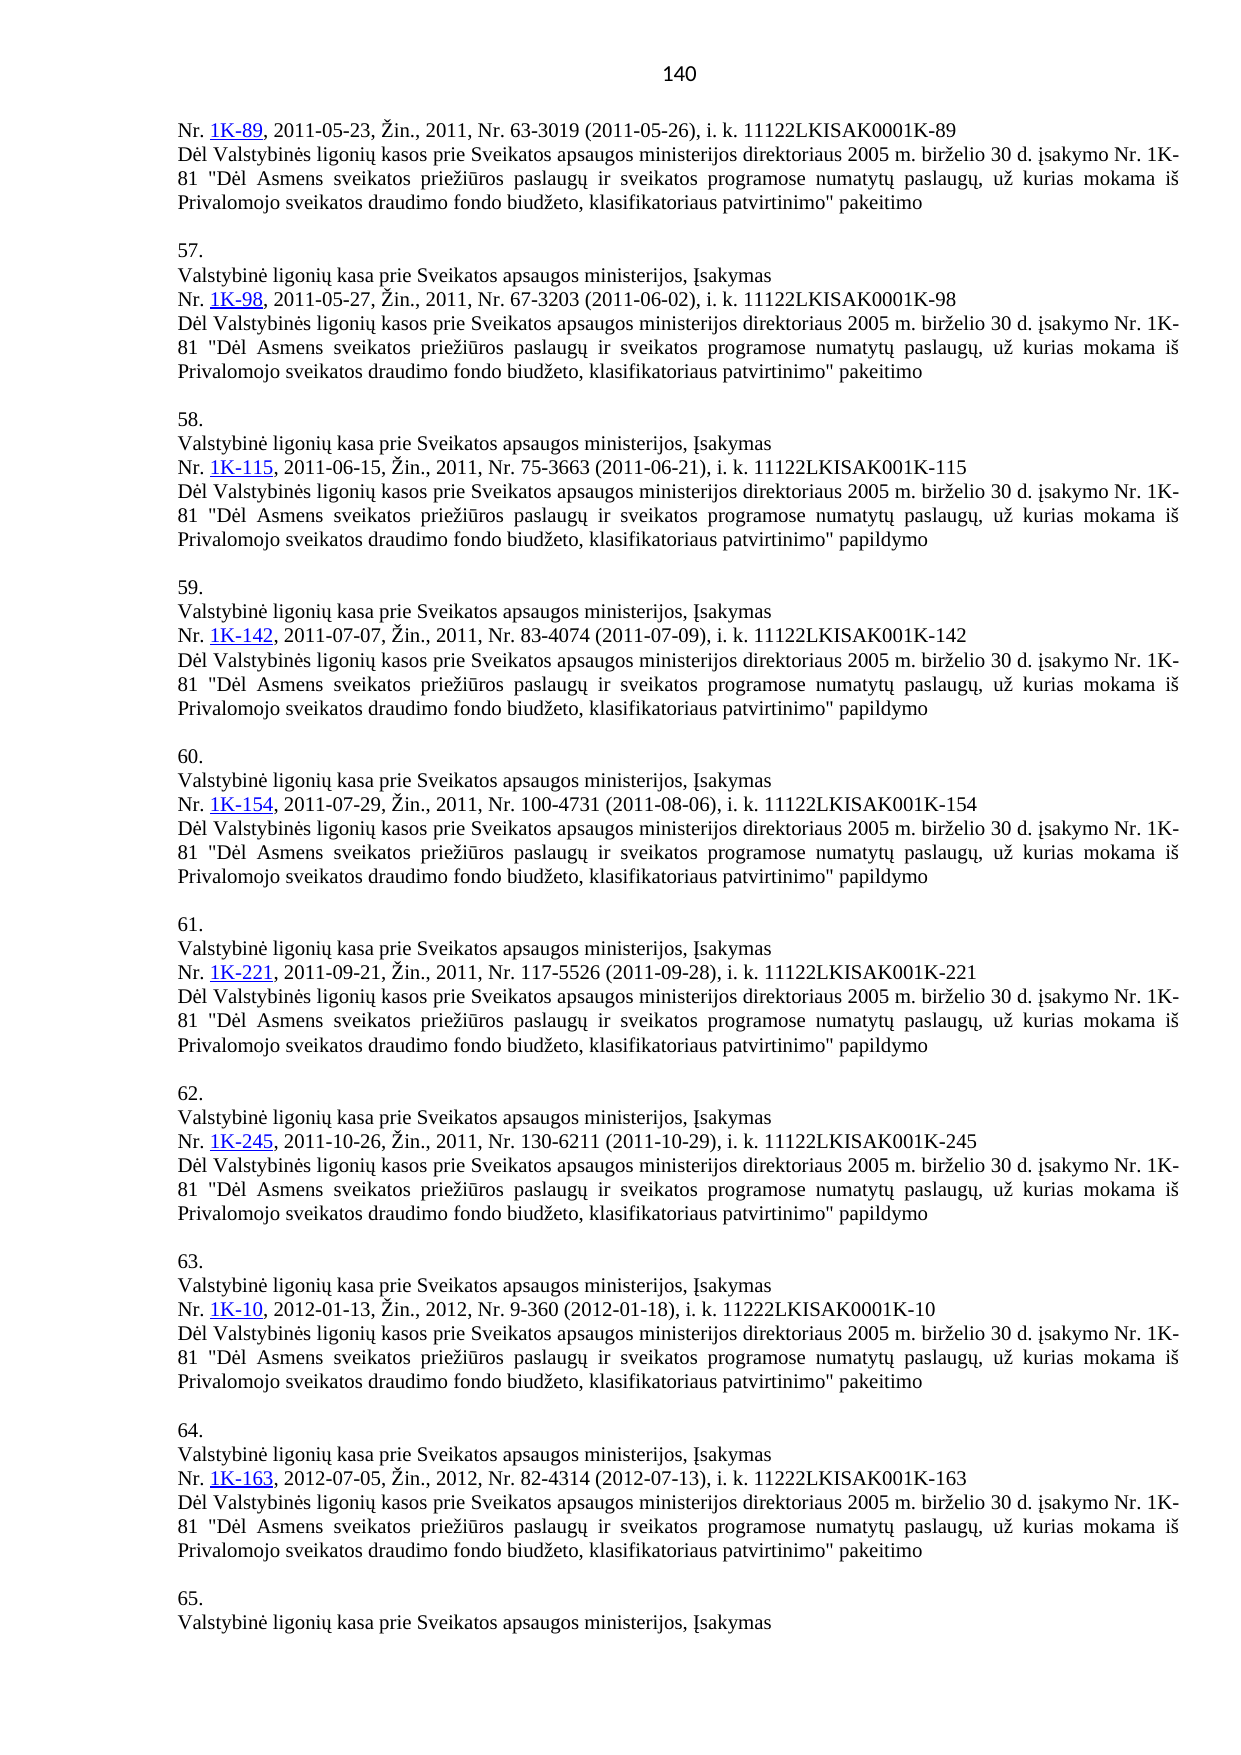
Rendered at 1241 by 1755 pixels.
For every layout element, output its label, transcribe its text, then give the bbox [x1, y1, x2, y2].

text 64. [177, 1417, 1181, 1442]
text Dėl Valstybinės ligonių kasos prie Sveikatos apsaugos ministerijos direktoriaus 2005 m. birželio 30 d. įsakymo Nr. 1K-81 "Dėl Asmens sveikatos priežiūros paslaugų ir sveikatos programose numatytų paslaugų, už kurias mokama iš Privalomojo sveikatos draudimo fondo biudžeto, klasifikatoriaus patvirtinimo" papildymo [177, 1153, 1181, 1225]
text Nr. 1K-98, 2011-05-27, Žin., 2011, Nr. 67-3203 (2011-06-02), i. k. 11122LKISAK0001K-98 [177, 287, 1181, 311]
text Valstybinė ligonių kasa prie Sveikatos apsaugos ministerijos, Įsakymas [177, 1442, 1181, 1466]
text Nr. 1K-89, 2011-05-23, Žin., 2011, Nr. 63-3019 (2011-05-26), i. k. 11122LKISAK0001K-89 [177, 118, 1181, 142]
text Dėl Valstybinės ligonių kasos prie Sveikatos apsaugos ministerijos direktoriaus 2005 m. birželio 30 d. įsakymo Nr. 1K-81 "Dėl Asmens sveikatos priežiūros paslaugų ir sveikatos programose numatytų paslaugų, už kurias mokama iš Privalomojo sveikatos draudimo fondo biudžeto, klasifikatoriaus patvirtinimo" papildymo [177, 647, 1181, 720]
text Valstybinė ligonių kasa prie Sveikatos apsaugos ministerijos, Įsakymas [177, 768, 1181, 792]
text Nr. 1K-163, 2012-07-05, Žin., 2012, Nr. 82-4314 (2012-07-13), i. k. 11222LKISAK001K-163 [177, 1466, 1181, 1490]
text 59. [177, 575, 1181, 599]
text 61. [177, 912, 1181, 936]
text Dėl Valstybinės ligonių kasos prie Sveikatos apsaugos ministerijos direktoriaus 2005 m. birželio 30 d. įsakymo Nr. 1K-81 "Dėl Asmens sveikatos priežiūros paslaugų ir sveikatos programose numatytų paslaugų, už kurias mokama iš Privalomojo sveikatos draudimo fondo biudžeto, klasifikatoriaus patvirtinimo" papildymo [177, 984, 1181, 1057]
text Nr. 1K-154, 2011-07-29, Žin., 2011, Nr. 100-4731 (2011-08-06), i. k. 11122LKISAK001K-154 [177, 792, 1181, 816]
text 57. [177, 238, 1181, 262]
text Valstybinė ligonių kasa prie Sveikatos apsaugos ministerijos, Įsakymas [177, 1273, 1181, 1297]
text Valstybinė ligonių kasa prie Sveikatos apsaugos ministerijos, Įsakymas [177, 431, 1181, 455]
text 62. [177, 1081, 1181, 1105]
text 65. [177, 1586, 1181, 1610]
text Nr. 1K-142, 2011-07-07, Žin., 2011, Nr. 83-4074 (2011-07-09), i. k. 11122LKISAK001K-142 [177, 623, 1181, 647]
text Valstybinė ligonių kasa prie Sveikatos apsaugos ministerijos, Įsakymas [177, 262, 1181, 287]
text Dėl Valstybinės ligonių kasos prie Sveikatos apsaugos ministerijos direktoriaus 2005 m. birželio 30 d. įsakymo Nr. 1K-81 "Dėl Asmens sveikatos priežiūros paslaugų ir sveikatos programose numatytų paslaugų, už kurias mokama iš Privalomojo sveikatos draudimo fondo biudžeto, klasifikatoriaus patvirtinimo" pakeitimo [177, 142, 1181, 214]
text Valstybinė ligonių kasa prie Sveikatos apsaugos ministerijos, Įsakymas [177, 1105, 1181, 1129]
text Dėl Valstybinės ligonių kasos prie Sveikatos apsaugos ministerijos direktoriaus 2005 m. birželio 30 d. įsakymo Nr. 1K-81 "Dėl Asmens sveikatos priežiūros paslaugų ir sveikatos programose numatytų paslaugų, už kurias mokama iš Privalomojo sveikatos draudimo fondo biudžeto, klasifikatoriaus patvirtinimo" papildymo [177, 479, 1181, 551]
text Nr. 1K-245, 2011-10-26, Žin., 2011, Nr. 130-6211 (2011-10-29), i. k. 11122LKISAK001K-245 [177, 1129, 1181, 1153]
text 63. [177, 1249, 1181, 1273]
text 58. [177, 407, 1181, 431]
text Valstybinė ligonių kasa prie Sveikatos apsaugos ministerijos, Įsakymas [177, 1610, 1181, 1634]
text Valstybinė ligonių kasa prie Sveikatos apsaugos ministerijos, Įsakymas [177, 599, 1181, 623]
text Dėl Valstybinės ligonių kasos prie Sveikatos apsaugos ministerijos direktoriaus 2005 m. birželio 30 d. įsakymo Nr. 1K-81 "Dėl Asmens sveikatos priežiūros paslaugų ir sveikatos programose numatytų paslaugų, už kurias mokama iš Privalomojo sveikatos draudimo fondo biudžeto, klasifikatoriaus patvirtinimo" pakeitimo [177, 1490, 1181, 1562]
text Dėl Valstybinės ligonių kasos prie Sveikatos apsaugos ministerijos direktoriaus 2005 m. birželio 30 d. įsakymo Nr. 1K-81 "Dėl Asmens sveikatos priežiūros paslaugų ir sveikatos programose numatytų paslaugų, už kurias mokama iš Privalomojo sveikatos draudimo fondo biudžeto, klasifikatoriaus patvirtinimo" pakeitimo [177, 311, 1181, 383]
text Nr. 1K-221, 2011-09-21, Žin., 2011, Nr. 117-5526 (2011-09-28), i. k. 11122LKISAK001K-221 [177, 960, 1181, 984]
text 60. [177, 744, 1181, 768]
text Valstybinė ligonių kasa prie Sveikatos apsaugos ministerijos, Įsakymas [177, 936, 1181, 960]
text Dėl Valstybinės ligonių kasos prie Sveikatos apsaugos ministerijos direktoriaus 2005 m. birželio 30 d. įsakymo Nr. 1K-81 "Dėl Asmens sveikatos priežiūros paslaugų ir sveikatos programose numatytų paslaugų, už kurias mokama iš Privalomojo sveikatos draudimo fondo biudžeto, klasifikatoriaus patvirtinimo" pakeitimo [177, 1321, 1181, 1393]
text Dėl Valstybinės ligonių kasos prie Sveikatos apsaugos ministerijos direktoriaus 2005 m. birželio 30 d. įsakymo Nr. 1K-81 "Dėl Asmens sveikatos priežiūros paslaugų ir sveikatos programose numatytų paslaugų, už kurias mokama iš Privalomojo sveikatos draudimo fondo biudžeto, klasifikatoriaus patvirtinimo" papildymo [177, 816, 1181, 888]
text Nr. 1K-115, 2011-06-15, Žin., 2011, Nr. 75-3663 (2011-06-21), i. k. 11122LKISAK001K-115 [177, 455, 1181, 479]
text Nr. 1K-10, 2012-01-13, Žin., 2012, Nr. 9-360 (2012-01-18), i. k. 11222LKISAK0001K-10 [177, 1297, 1181, 1321]
